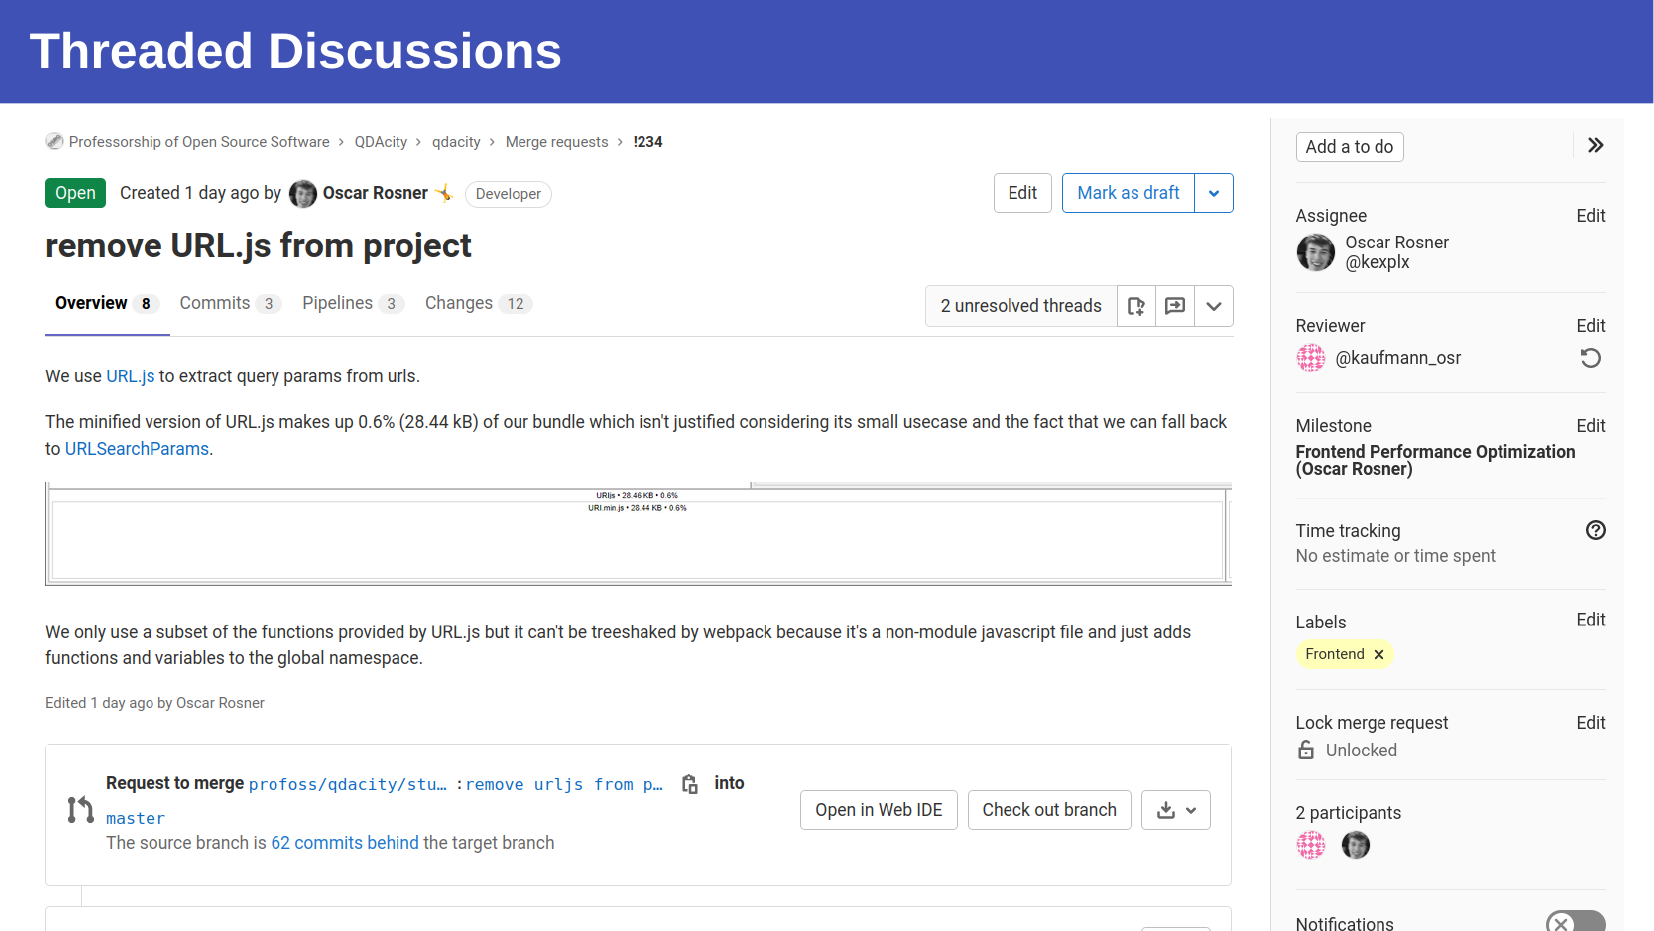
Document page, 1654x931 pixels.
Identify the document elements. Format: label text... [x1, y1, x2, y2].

picture [29, 118, 1624, 931]
title Threaded Discussions [0, 0, 1654, 104]
